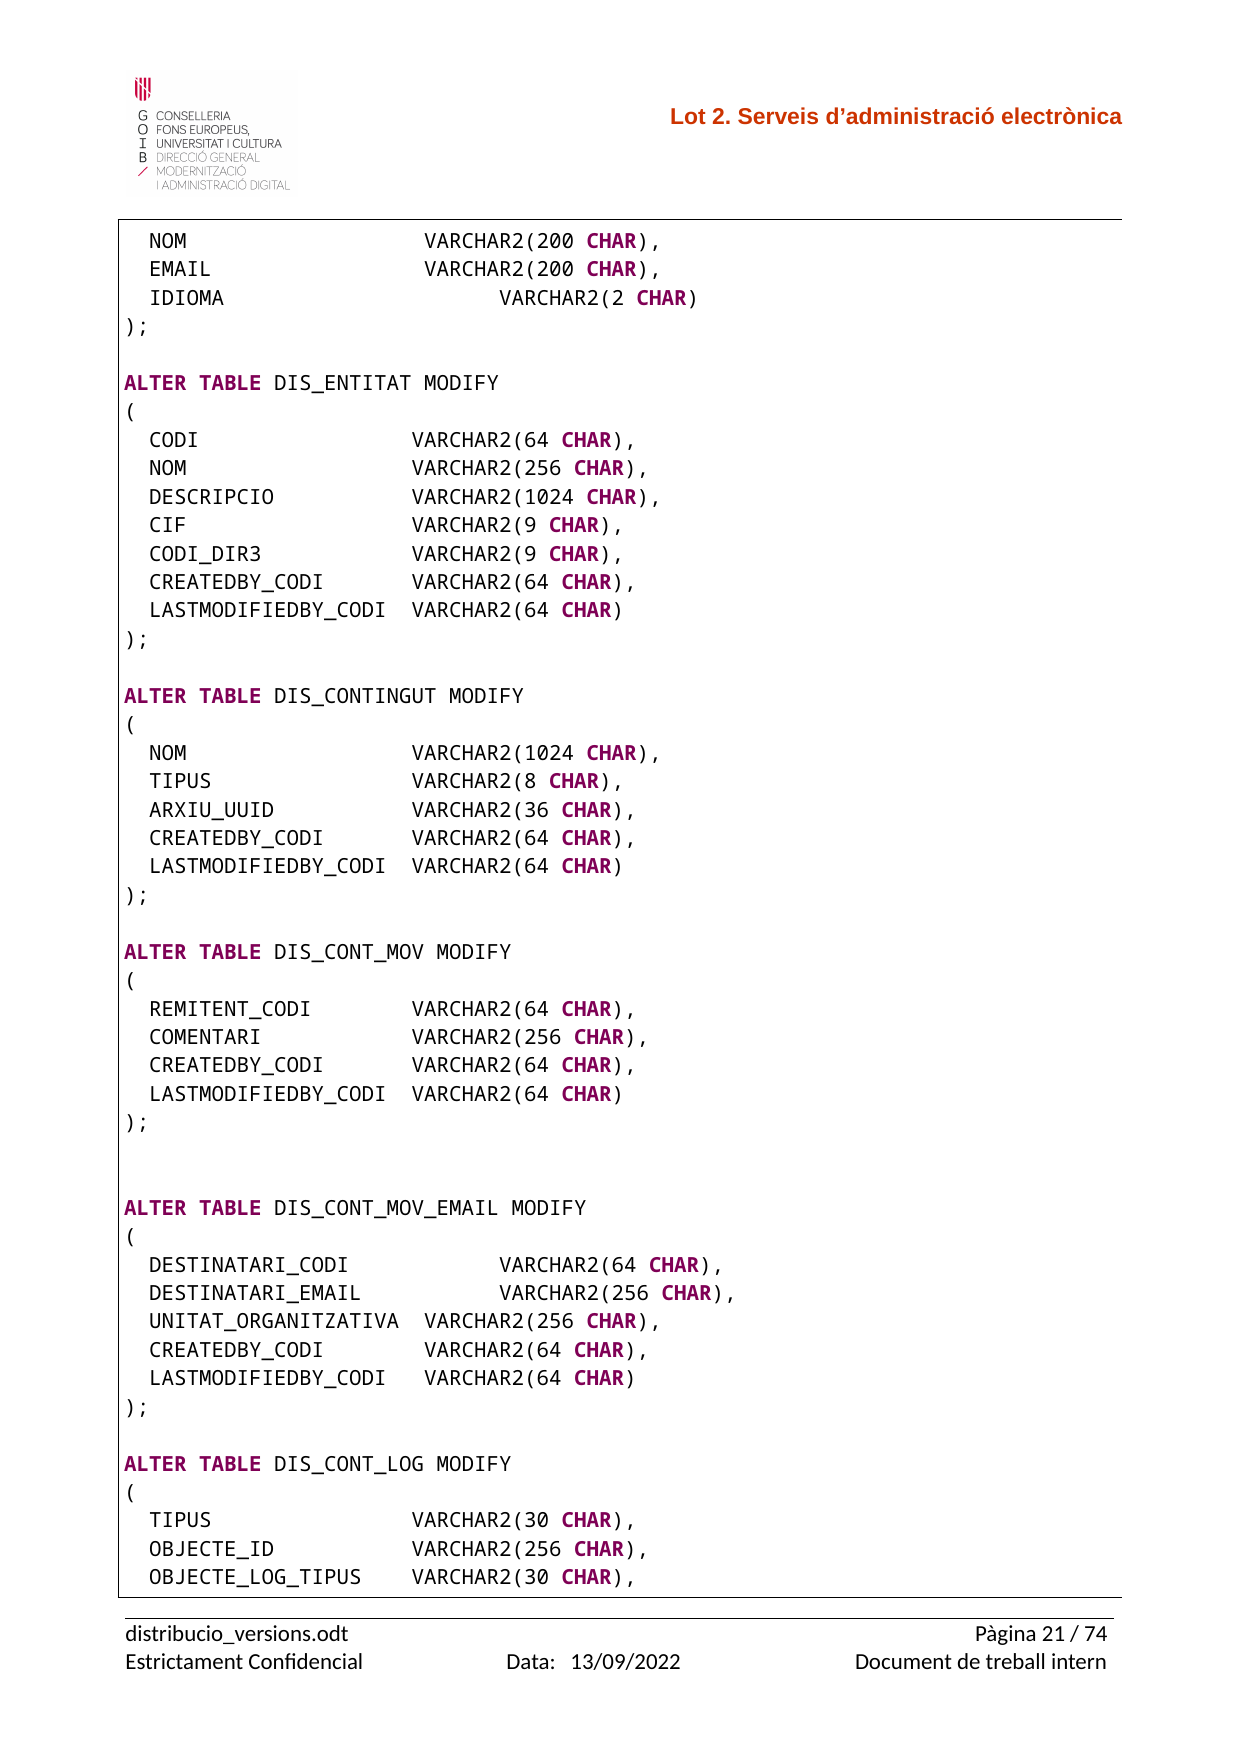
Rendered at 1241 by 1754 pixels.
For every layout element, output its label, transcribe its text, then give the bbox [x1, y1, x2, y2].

table_header NOM VARCHAR2(200 CHAR), EMAIL VARCHAR2(200 CHAR), IDIOMA VARCHAR2(2 CHAR) ); ALTER TABLE DIS_ENTITAT MODIFY ( CODI VARCHAR2(64 CHAR), NOM VARCHAR2(256 CHAR), DESCRIPCIO VARCHAR2(1024 CHAR), CIF VARCHAR2(9 CHAR), CODI_DIR3 VARCHAR2(9 CHAR), CREATEDBY_CODI VARCHAR2(64 CHAR), LASTMODIFIEDBY_CODI VARCHAR2(64 CHAR) ); ALTER TABLE DIS_CONTINGUT MODIFY ( NOM VARCHAR2(1024 CHAR), TIPUS VARCHAR2(8 CHAR), ARXIU_UUID VARCHAR2(36 CHAR), CREATEDBY_CODI VARCHAR2(64 CHAR), LASTMODIFIEDBY_CODI VARCHAR2(64 CHAR) ); ALTER TABLE DIS_CONT_MOV MODIFY ( REMITENT_CODI VARCHAR2(64 CHAR), COMENTARI VARCHAR2(256 CHAR), CREATEDBY_CODI VARCHAR2(64 CHAR), LASTMODIFIEDBY_CODI VARCHAR2(64 CHAR) ); ALTER TABLE DIS_CONT_MOV_EMAIL MODIFY ( DESTINATARI_CODI VARCHAR2(64 CHAR), DESTINATARI_EMAIL VARCHAR2(256 CHAR), UNITAT_ORGANITZATIVA VARCHAR2(256 CHAR), CREATEDBY_CODI VARCHAR2(64 CHAR), LASTMODIFIEDBY_CODI VARCHAR2(64 CHAR) ); ALTER TABLE DIS_CONT_LOG MODIFY ( TIPUS VARCHAR2(30 CHAR), OBJECTE_ID VARCHAR2(256 CHAR), OBJECTE_LOG_TIPUS VARCHAR2(30 CHAR), [119, 220, 1122, 1597]
picture [126, 70, 299, 197]
